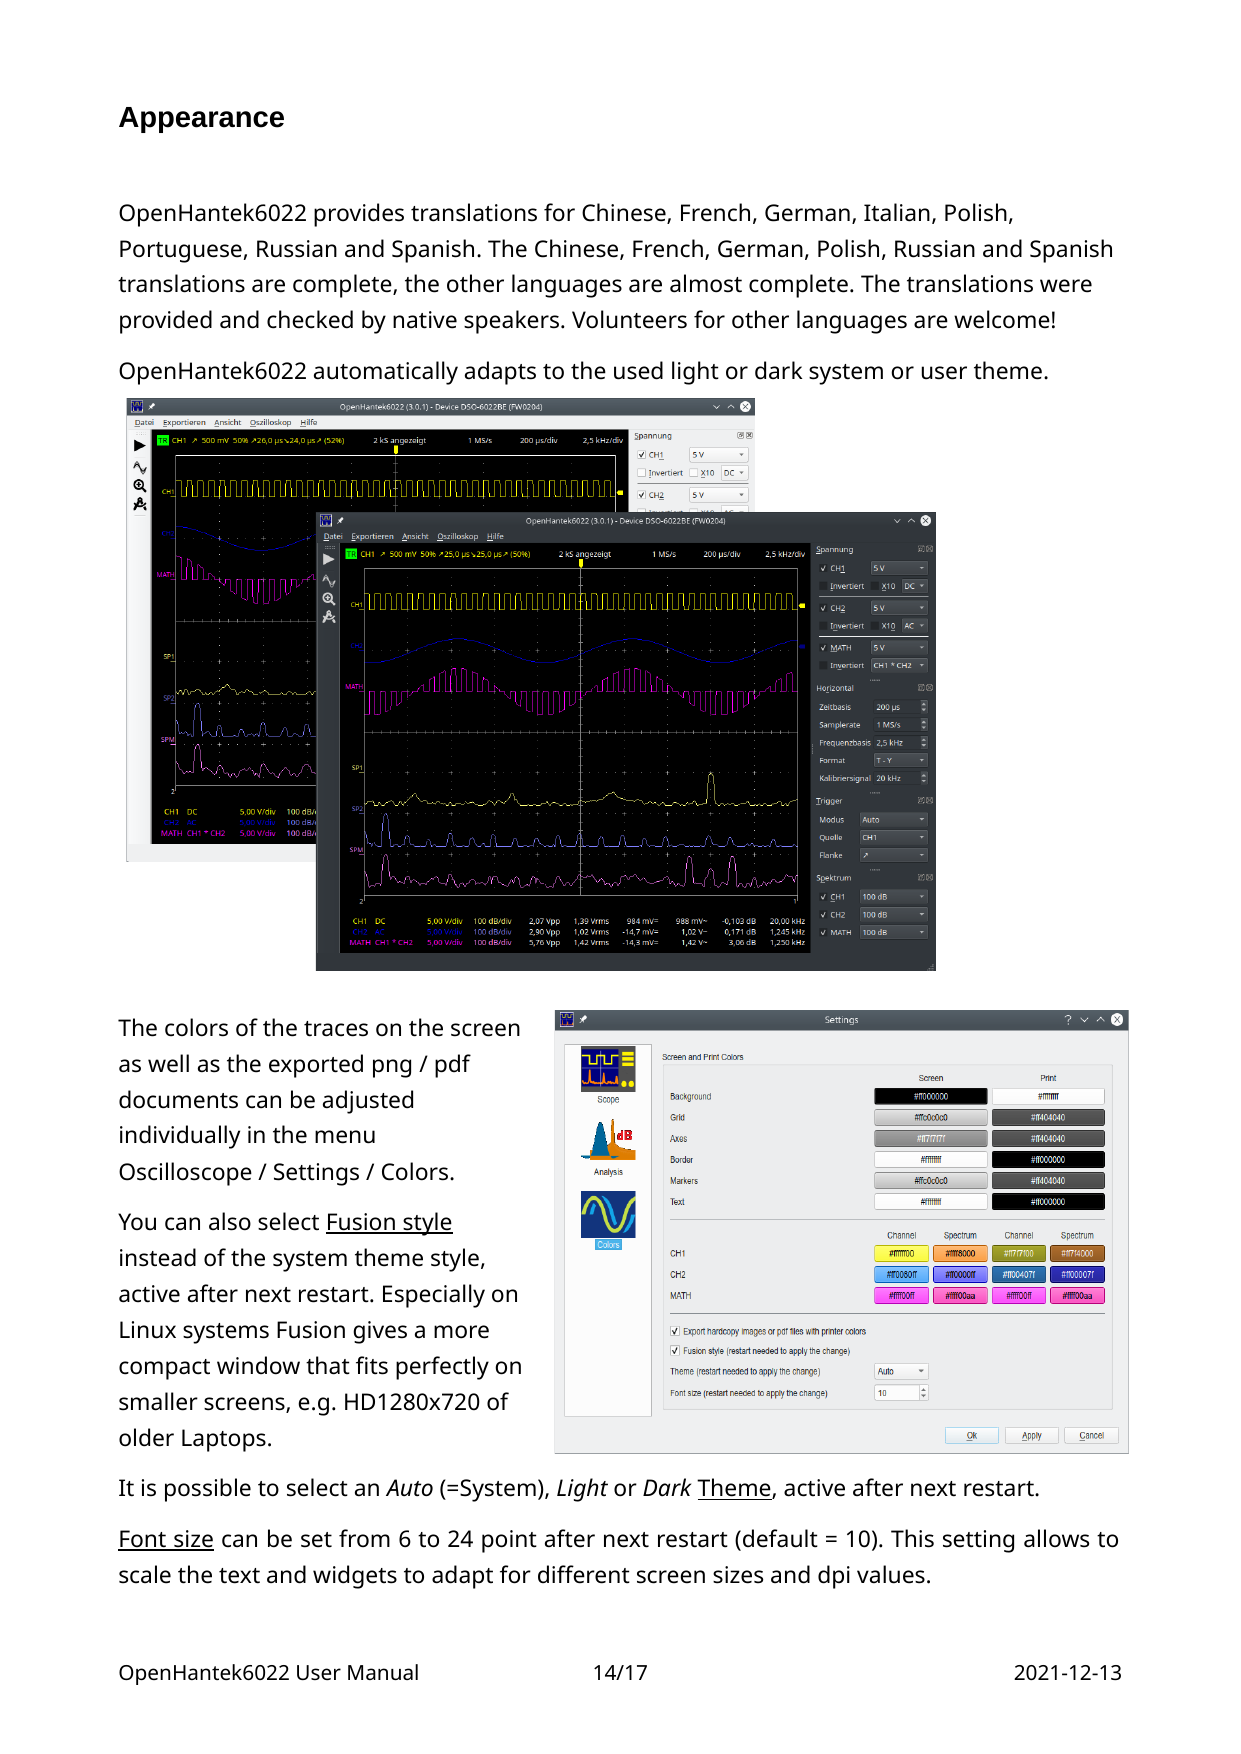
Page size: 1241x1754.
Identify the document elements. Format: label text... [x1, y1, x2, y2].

subtitle You can also select Fusion style instead of the system theme style, active after next restart. Especially on Linux systems Fusion gives a more compact window that fits perfectly on smaller screens, e.g. HD1280x720 of older Laptops. [118, 1206, 554, 1453]
subtitle Font size can be set from 6 to 24 point after next restart (default = 10). This setting allows to scale the text and widgets to adapt for different screen sizes and dpi values. [118, 1523, 1122, 1590]
subtitle The colors of the traces on the screen as well as the exported png / pdf documents can be adjusted individually in the menu Oscilloscope / Settings / Colors. [118, 1012, 554, 1187]
picture [554, 1010, 1129, 1454]
subtitle OpenHantek6022 provides translations for Chinese, French, German, Italian, Polish, Portuguese, Russian and Spanish. The Chinese, French, German, Polish, Russian and Spanish translations are complete, the other languages are almost complete. The translations were provided and checked by native speakers. Volunteers for other languages are welcome! [118, 197, 1122, 336]
subtitle Appearance [118, 100, 1122, 133]
picture [126, 398, 936, 971]
subtitle OpenHantek6022 automatically adapts to the used light or dark system or user theme. [118, 355, 1122, 386]
subtitle It is possible to select an Auto (=System), Light or Dark Theme, active after next restart. [118, 1472, 1122, 1503]
